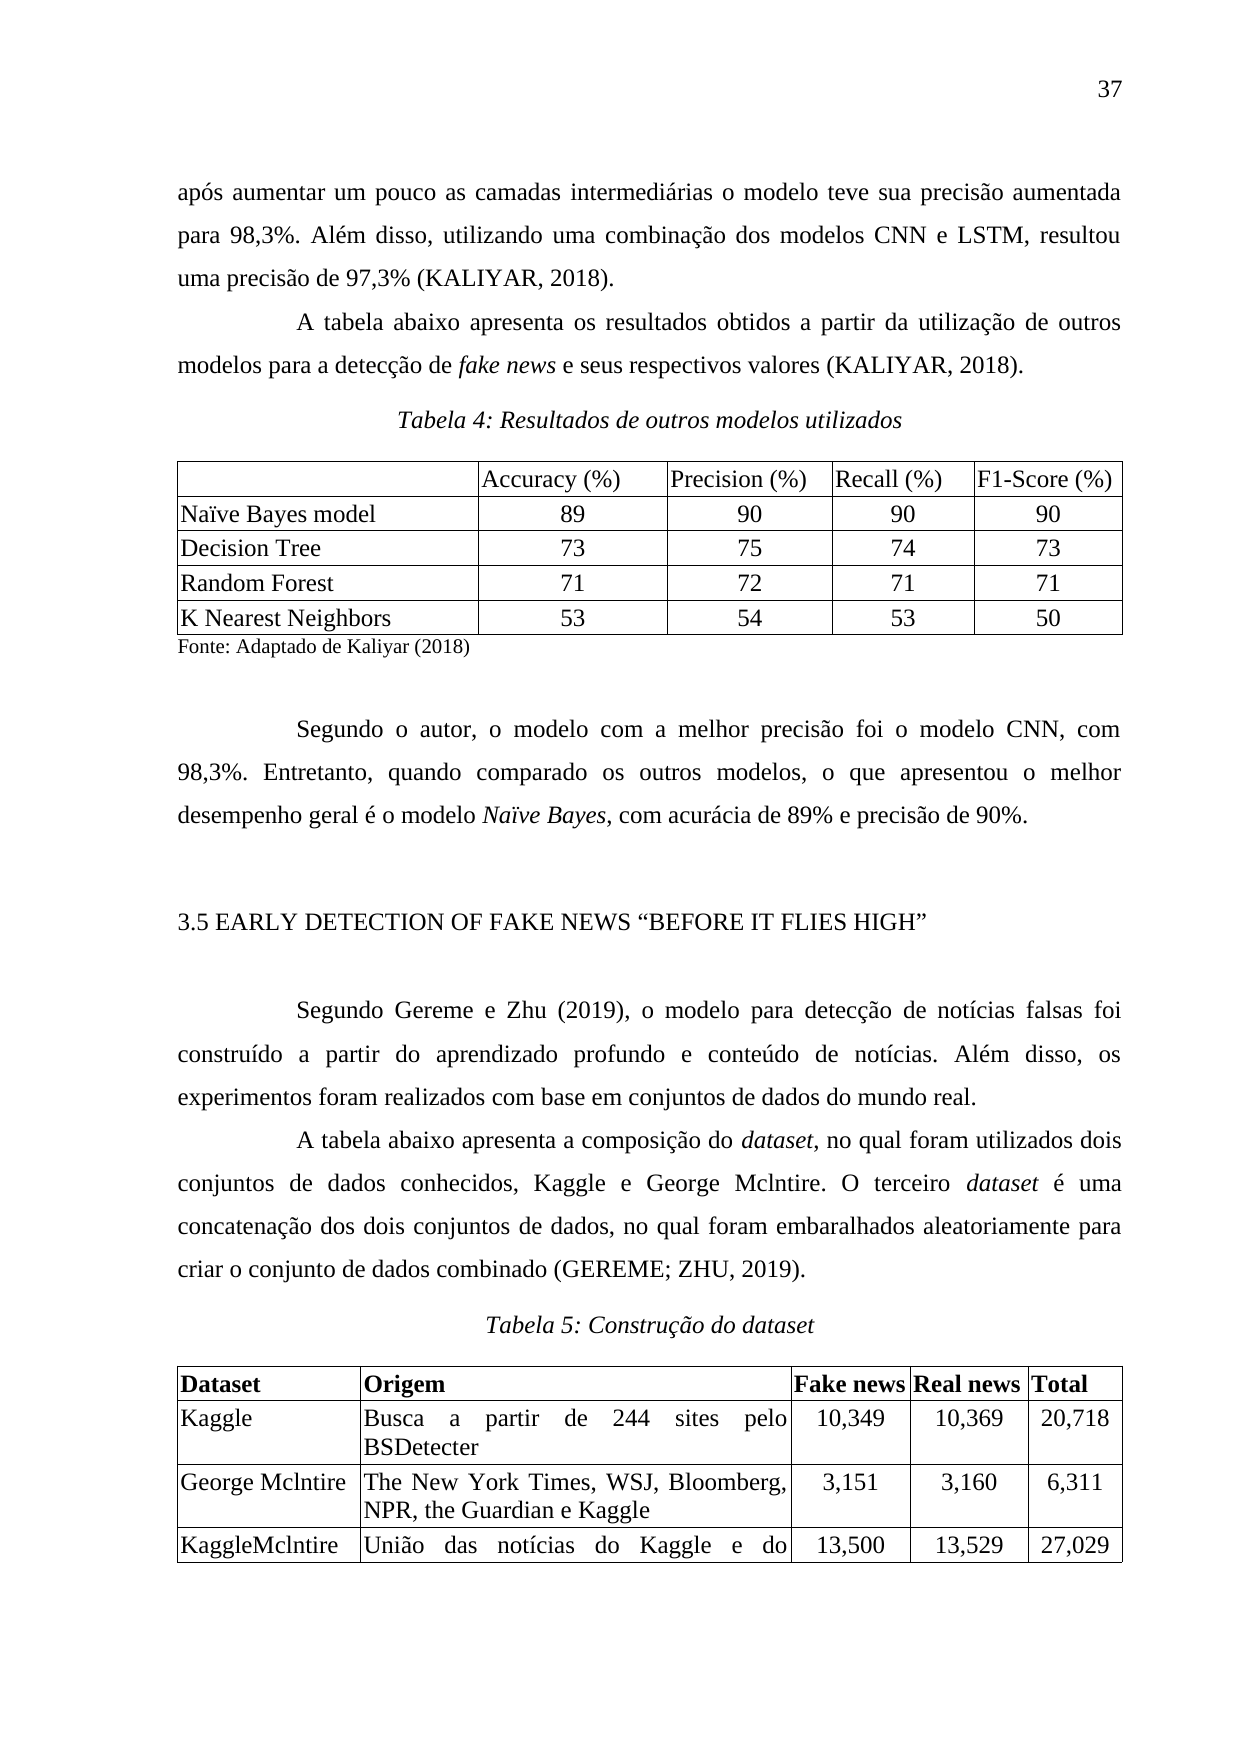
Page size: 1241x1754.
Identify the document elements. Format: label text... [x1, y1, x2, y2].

table_cell 53 [833, 601, 974, 634]
table_header Accuracy (%) [479, 462, 667, 496]
table_cell 90 [833, 497, 974, 530]
table_cell União das notícias do Kaggle e do [361, 1528, 791, 1562]
subtitle 3.5 EARLY DETECTION OF FAKE NEWS “BEFORE IT FLIES HIGH” [177, 907, 1122, 936]
table_cell 73 [975, 531, 1122, 565]
table_header Real news [911, 1367, 1028, 1400]
text Tabela 4: Resultados de outros modelos utilizados [177, 405, 1122, 434]
table_cell 13,500 [792, 1528, 910, 1562]
text Fonte: Adaptado de Kaliyar (2018) [177, 635, 1122, 658]
table_cell Random Forest [178, 566, 478, 600]
text Segundo Gereme e Zhu (2019), o modelo para detecção de notícias falsas foi construído a partir do aprendizado profundo e conteúdo de notícias. Além disso, os experimentos foram realizados com base em conjuntos de dados do mundo real. [177, 996, 1122, 1111]
table_cell 50 [975, 601, 1122, 634]
text A tabela abaixo apresenta a composição do dataset, no qual foram utilizados dois conjuntos de dados conhecidos, Kaggle e George Mclntire. O terceiro dataset é uma concatenação dos dois conjuntos de dados, no qual foram embaralhados aleatoriamente para criar o conjunto de dados combinado (GEREME; ZHU, 2019). [177, 1125, 1122, 1283]
table_cell 75 [668, 531, 832, 565]
table_cell 3,160 [911, 1465, 1028, 1527]
table_cell Decision Tree [178, 531, 478, 565]
table_cell 73 [479, 531, 667, 565]
table_header [178, 462, 478, 496]
table_header Origem [361, 1367, 791, 1400]
table_cell KaggleMclntire [178, 1528, 360, 1562]
table_cell 6,311 [1029, 1465, 1122, 1527]
table_cell 89 [479, 497, 667, 530]
text Segundo o autor, o modelo com a melhor precisão foi o modelo CNN, com 98,3%. Entretanto, quando comparado os outros modelos, o que apresentou o melhor desempenho geral é o modelo Naïve Bayes, com acurácia de 89% e precisão de 90%. [177, 714, 1122, 829]
text Tabela 5: Construção do dataset [177, 1310, 1122, 1339]
table_header Recall (%) [833, 462, 974, 496]
table_cell 13,529 [911, 1528, 1028, 1562]
text A tabela abaixo apresenta os resultados obtidos a partir da utilização de outros modelos para a detecção de fake news e seus respectivos valores (KALIYAR, 2018). [177, 307, 1122, 378]
table_cell The New York Times, WSJ, Bloomberg, NPR, the Guardian e Kaggle [361, 1465, 791, 1527]
table_cell 27,029 [1029, 1528, 1122, 1562]
table_cell 90 [975, 497, 1122, 530]
table_cell 71 [975, 566, 1122, 600]
table_cell 90 [668, 497, 832, 530]
table_cell 20,718 [1029, 1401, 1122, 1464]
text após aumentar um pouco as camadas intermediárias o modelo teve sua precisão aumentada para 98,3%. Além disso, utilizando uma combinação dos modelos CNN e LSTM, resultou uma precisão de 97,3% (KALIYAR, 2018). [177, 177, 1122, 292]
table_cell 74 [833, 531, 974, 565]
table_cell Busca a partir de 244 sites pelo BSDetecter [361, 1401, 791, 1464]
table_cell 71 [833, 566, 974, 600]
table_cell George Mclntire [178, 1465, 360, 1527]
table_cell 54 [668, 601, 832, 634]
table_header F1-Score (%) [975, 462, 1122, 496]
table_cell 72 [668, 566, 832, 600]
table_cell 53 [479, 601, 667, 634]
table_cell Naïve Bayes model [178, 497, 478, 530]
table_cell 10,369 [911, 1401, 1028, 1464]
table_cell 10,349 [792, 1401, 910, 1464]
table_header Fake news [792, 1367, 910, 1400]
table_cell K Nearest Neighbors [178, 601, 478, 634]
table_header Total [1029, 1367, 1122, 1400]
table_cell 3,151 [792, 1465, 910, 1527]
table_cell Kaggle [178, 1401, 360, 1464]
table_header Precision (%) [668, 462, 832, 496]
table_cell 71 [479, 566, 667, 600]
table_header Dataset [178, 1367, 360, 1400]
